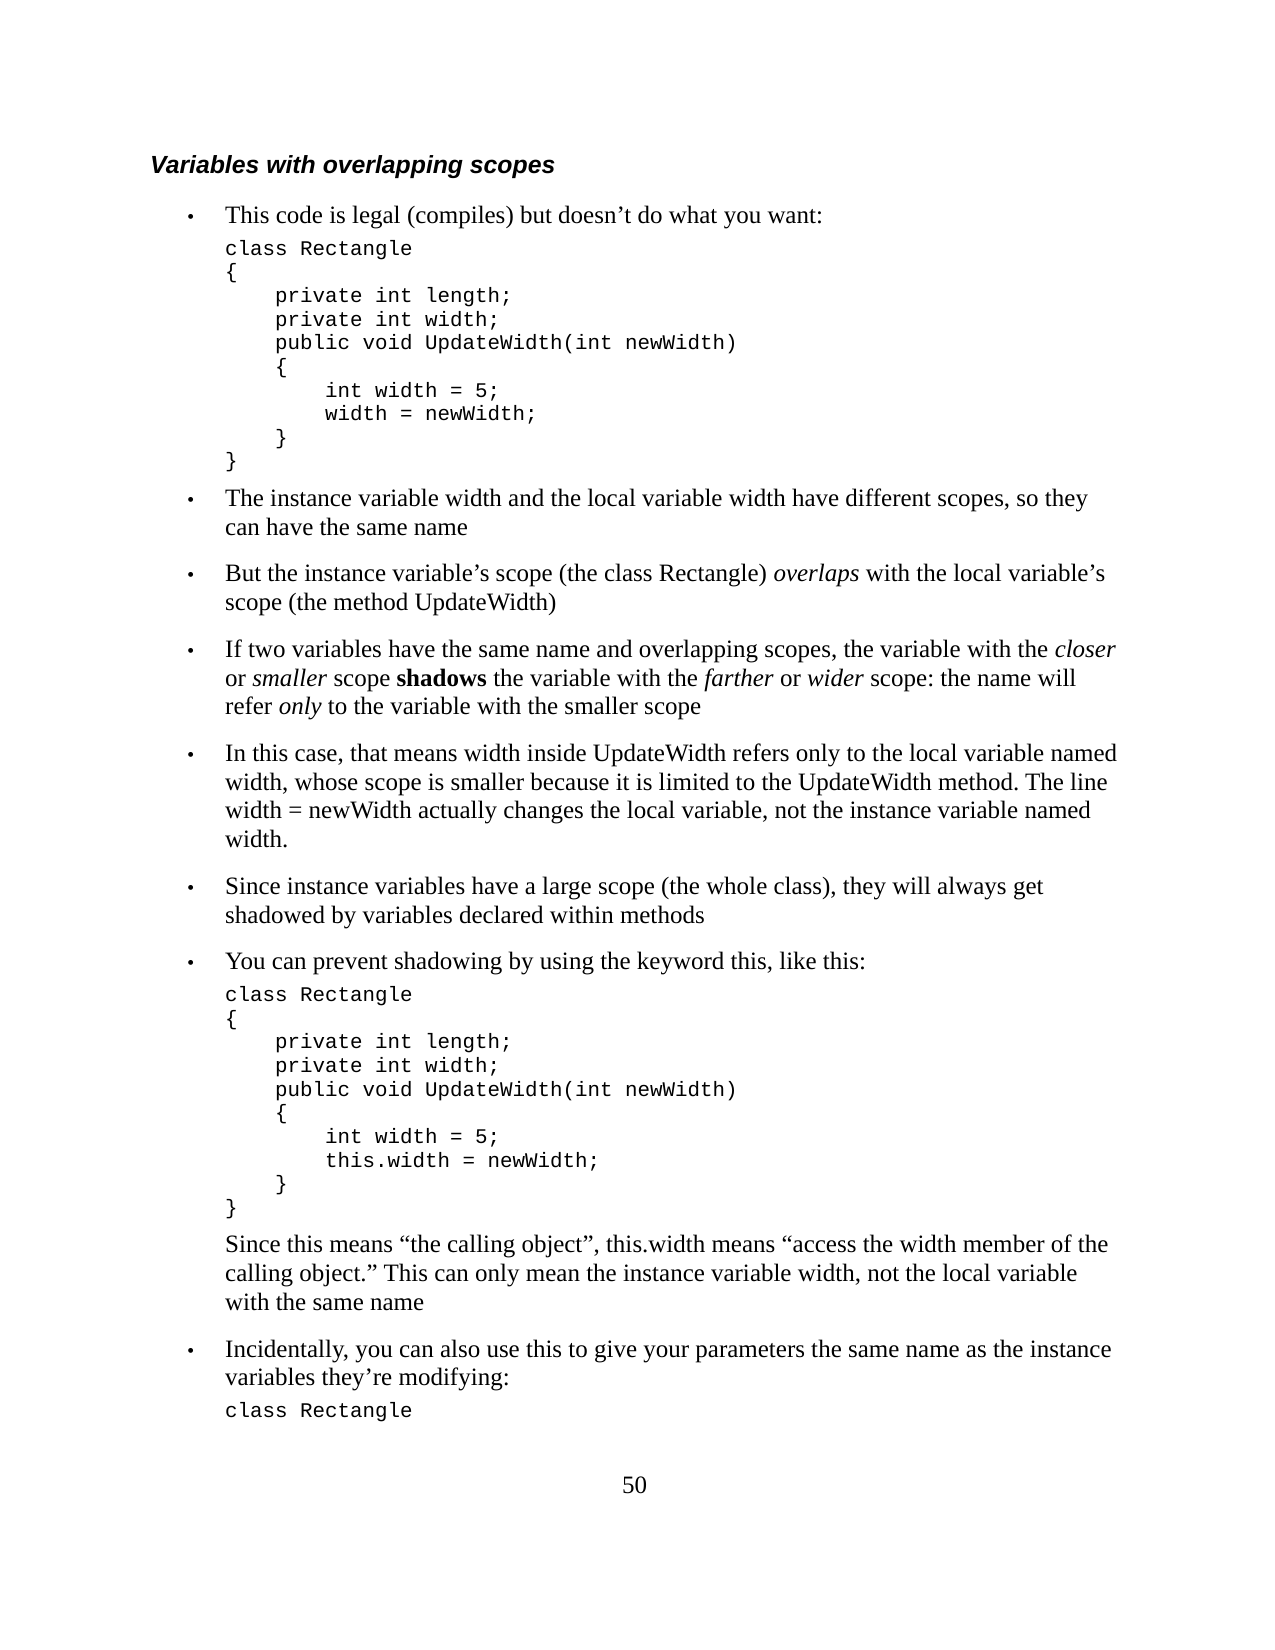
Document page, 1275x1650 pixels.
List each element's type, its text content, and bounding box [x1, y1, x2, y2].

list If two variables have the same name and overlapping scopes, the variable with the closer or smaller scope shadows the variable with the farther or wider scope: the name will refer only to the variable with the smaller scope [187, 634, 1125, 720]
list But the instance variable’s scope (the class Rectangle) overlaps with the local variable’s scope (the method UpdateWidth) [187, 558, 1125, 616]
list int width = 5; [187, 379, 1125, 403]
list Since instance variables have a large scope (the whole class), they will always get shadowed by variables declared within methods [187, 871, 1125, 928]
list private int width; [187, 1055, 1125, 1079]
list width = newWidth; [187, 403, 1125, 427]
list class Rectangle [187, 1400, 1125, 1424]
list The instance variable width and the local variable width have different scopes, so they can have the same name [187, 483, 1125, 541]
list In this case, that means width inside UpdateWidth refers only to the local variable named width, whose scope is smaller because it is limited to the UpdateWidth method. The line width = newWidth actually changes the local variable, not the instance variable named width. [187, 738, 1125, 853]
list int width = 5; [187, 1126, 1125, 1150]
list } [187, 1173, 1125, 1197]
list public void UpdateWidth(int newWidth) [187, 1079, 1125, 1102]
list class Rectangle [187, 238, 1125, 261]
list private int length; [187, 1031, 1125, 1055]
list Incidentally, you can also use this to give your parameters the same name as the instance variables they’re modifying: [187, 1334, 1125, 1391]
list public void UpdateWidth(int newWidth) [187, 332, 1125, 356]
list This code is legal (compiles) but doesn’t do what you want: [187, 200, 1125, 229]
subtitle Variables with overlapping scopes [150, 150, 1125, 178]
list private int length; [187, 285, 1125, 309]
list } [187, 451, 1125, 474]
list this.width = newWidth; [187, 1150, 1125, 1173]
list { [187, 261, 1125, 285]
list You can prevent shadowing by using the keyword this, like this: [187, 946, 1125, 975]
list } [187, 1197, 1125, 1221]
list { [187, 1102, 1125, 1126]
list Since this means “the calling object”, this.width means “access the width member of the calling object.” This can only mean the instance variable width, not the local variable with the same name [187, 1229, 1125, 1316]
list { [187, 1008, 1125, 1031]
list { [187, 356, 1125, 379]
list } [187, 427, 1125, 451]
list class Rectangle [187, 984, 1125, 1008]
list private int width; [187, 309, 1125, 332]
